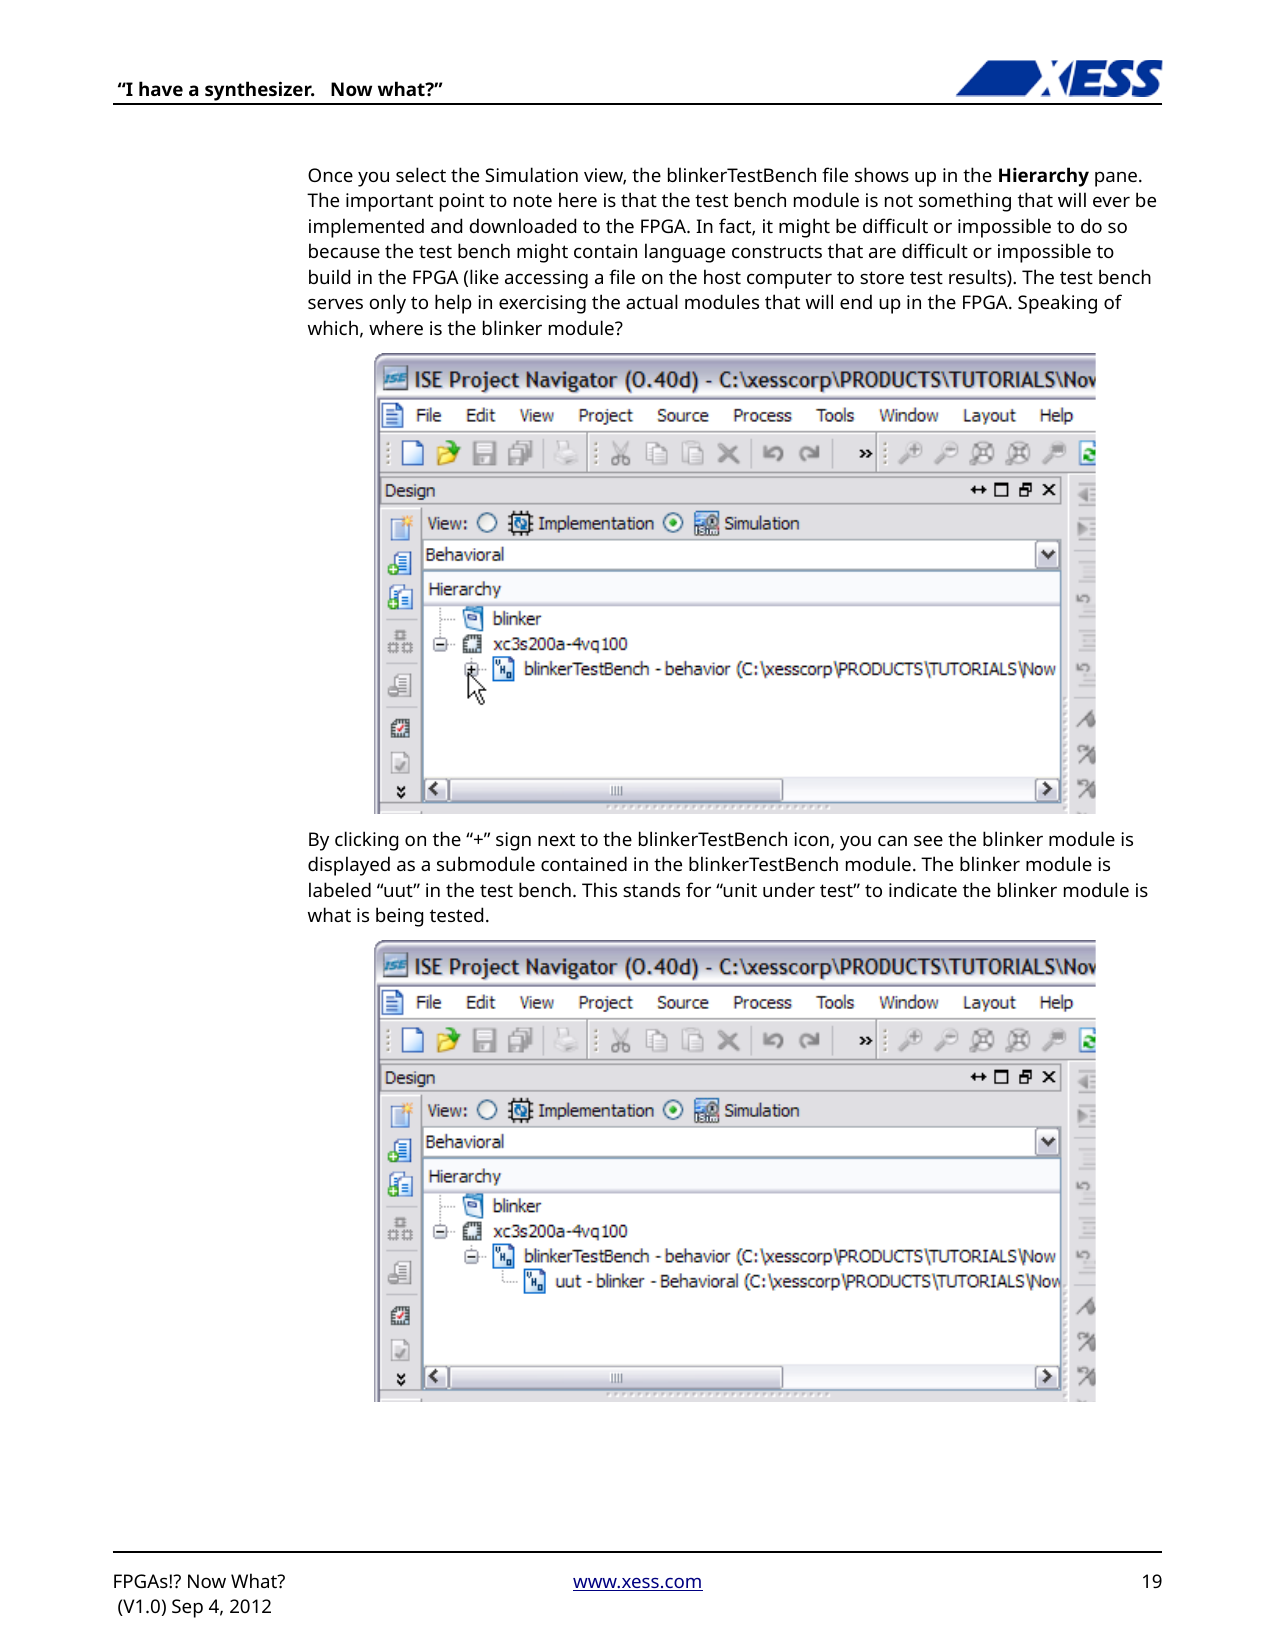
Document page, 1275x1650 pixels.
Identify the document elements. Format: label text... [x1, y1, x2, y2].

picture [374, 353, 1096, 814]
text Once you select the Simulation view, the blinkerTestBench file shows up in the Hierarchy pane. The important point to note here is that the test bench module is not something that will ever be implemented and downloaded to the FPGA. In fact, it might be difficult or impossible to do so because the test bench might contain language constructs that are difficult or impossible to build in the FPGA (like accessing a file on the host computer to store test results). The test bench serves only to help in exercising the actual modules that will end up in the FPGA. Speaking of which, where is the blinker module? [307, 162, 1162, 341]
text By clicking on the “+” sign next to the blinkerTestBench icon, you can see the blinker module is displayed as a submodule contained in the blinkerTestBench module. The blinker module is labeled “uut” in the test bench. This stands for “unit under test” to indicate the blinker module is what is being tested. [307, 826, 1162, 928]
picture [955, 60, 1163, 97]
picture [374, 940, 1096, 1402]
